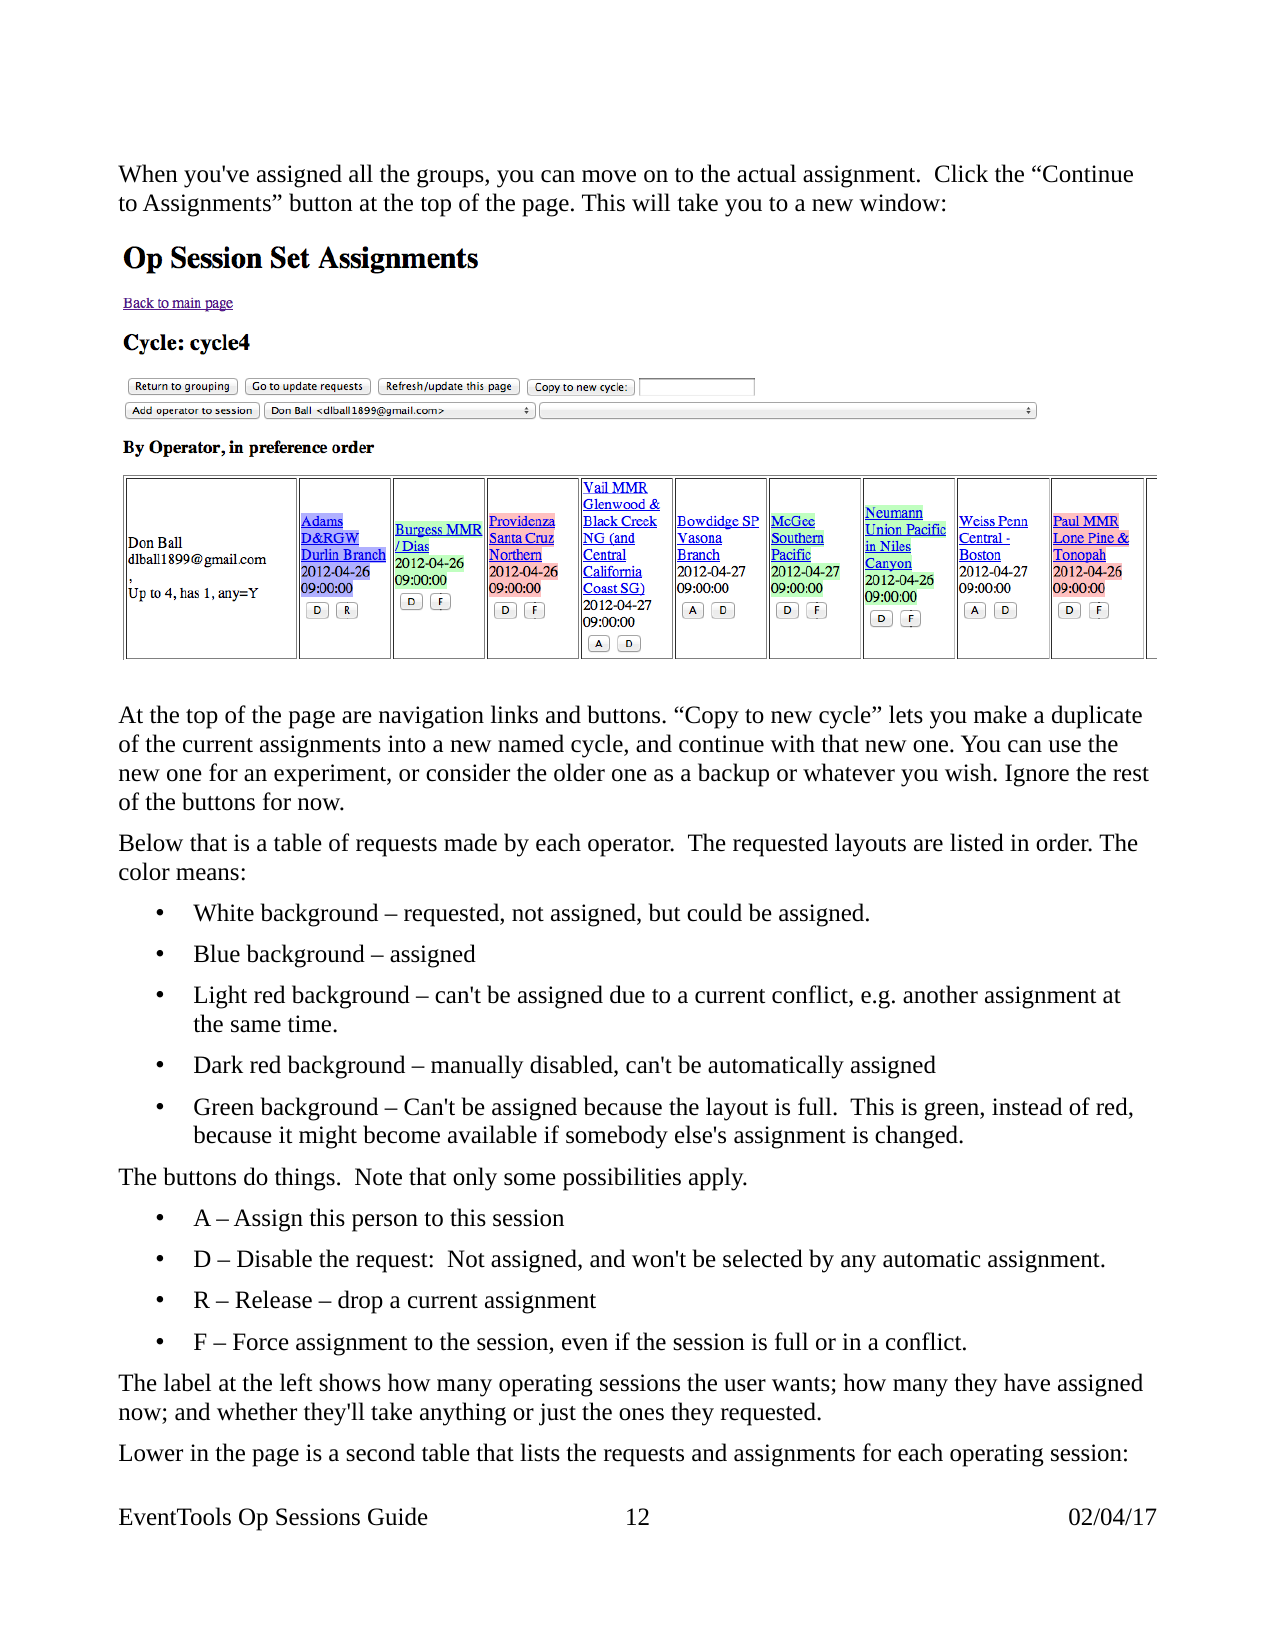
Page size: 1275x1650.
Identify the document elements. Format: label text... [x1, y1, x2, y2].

picture [118, 229, 1157, 660]
list Blue background – assigned [156, 939, 1157, 968]
list Light red background – can't be assigned due to a current conflict, e.g. another assignment at the same time. [156, 981, 1157, 1038]
text When you've assigned all the groups, you can move on to the actual assignment. Click the “Continue to Assignments” button at the top of the page. This will take you to a new window: [118, 159, 1157, 217]
list R – Release – drop a current assignment [156, 1286, 1157, 1314]
list D – Disable the request: Not assigned, and won't be selected by any automatic assignment. [156, 1244, 1157, 1273]
text The buttons do things. Note that only some possibilities apply. [118, 1162, 1157, 1191]
text The label at the left shows how many operating sessions the user wants; how many they have assigned now; and whether they'll take anything or just the ones they requested. [118, 1368, 1157, 1426]
text At the top of the page are navigation links and buttons. “Copy to new cycle” lets you make a duplicate of the current assignments into a new named cycle, and continue with that new one. You can use the new one for an experiment, or consider the older one as a backup or whatever you wish. Ignore the rest of the buttons for now. [118, 701, 1157, 816]
list Dark red background – manually disabled, can't be automatically assigned [156, 1051, 1157, 1079]
text Below that is a table of requests made by each operator. The requested layouts are listed in order. The color means: [118, 828, 1157, 886]
list F – Force assignment to the session, even if the session is full or in a conflict. [156, 1327, 1157, 1356]
list A – Assign this person to this session [156, 1203, 1157, 1232]
text Lower in the page is a second table that lists the requests and assignments for each operating session: [118, 1438, 1157, 1467]
list Green background – Can't be assigned because the layout is full. This is green, instead of red, because it might become available if somebody else's assignment is changed. [156, 1092, 1157, 1149]
list White background – requested, not assigned, but could be assigned. [156, 898, 1157, 927]
